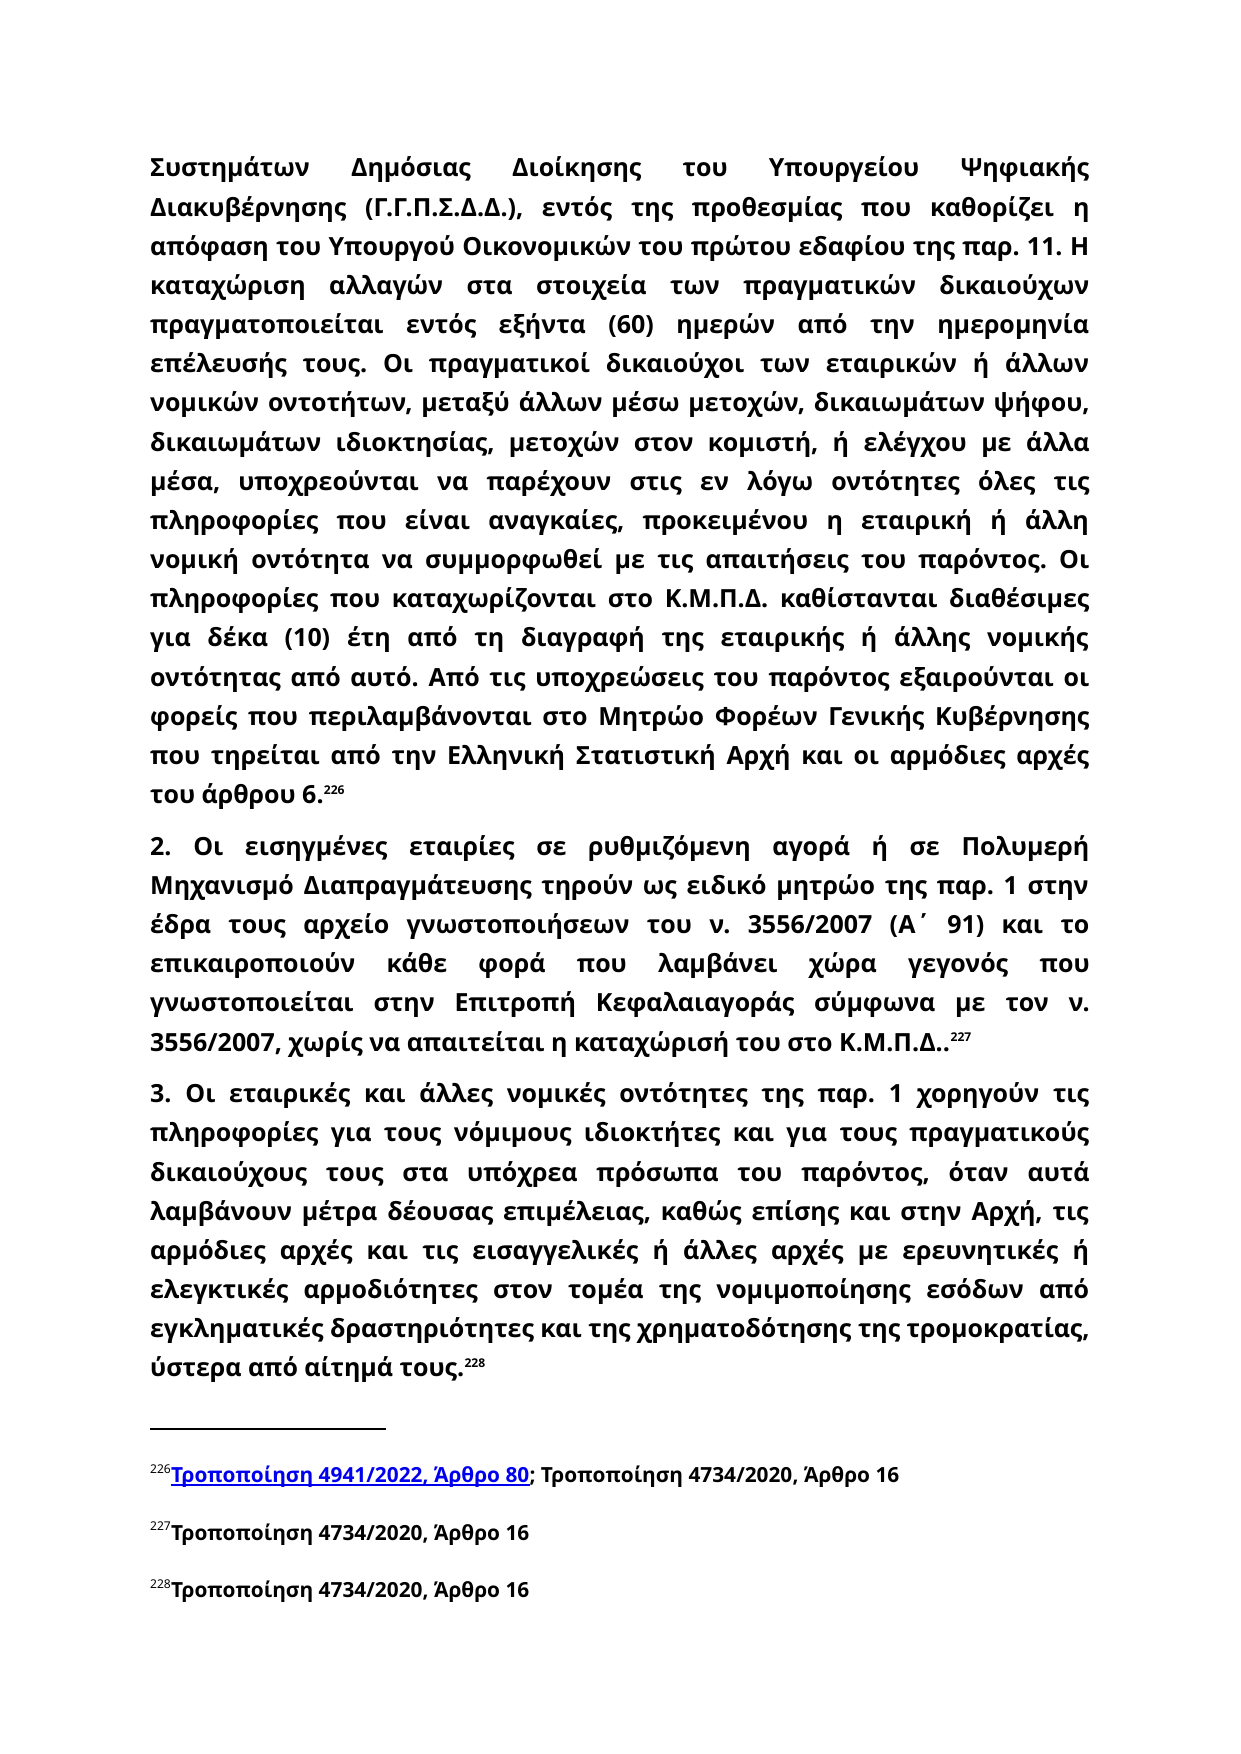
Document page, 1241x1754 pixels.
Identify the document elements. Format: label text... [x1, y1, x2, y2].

text Τροποποίηση 4734/2020, Άρθρο 16 [150, 1518, 1090, 1546]
text Τροποποίηση 4941/2022, Άρθρο 80; Τροποποίηση 4734/2020, Άρθρο 16 [150, 1460, 1090, 1489]
text Συστημάτων Δημόσιας Διοίκησης του Υπουργείου Ψηφιακής Διακυβέρνησης (Γ.Γ.Π.Σ.Δ.Δ.), εντός της προθεσμίας που καθορίζει η απόφαση του Υπουργού Οικονομικών του πρώτου εδαφίου της παρ. 11. Η καταχώριση αλλαγών στα στοιχεία των πραγματικών δικαιούχων πραγματοποιείται εντός εξήντα (60) ημερών από την ημερομηνία επέλευσής τους. Οι πραγματικοί δικαιούχοι των εταιρικών ή άλλων νομικών οντοτήτων, μεταξύ άλλων μέσω μετοχών, δικαιωμάτων ψήφου, δικαιωμάτων ιδιοκτησίας, μετοχών στον κομιστή, ή ελέγχου με άλλα μέσα, υποχρεούνται να παρέχουν στις εν λόγω οντότητες όλες τις πληροφορίες που είναι αναγκαίες, προκειμένου η εταιρική ή άλλη νομική οντότητα να συμμορφωθεί με τις απαιτήσεις του παρόντος. Οι πληροφορίες που καταχωρίζονται στο Κ.Μ.Π.Δ. καθίστανται διαθέσιμες για δέκα (10) έτη από τη διαγραφή της εταιρικής ή άλλης νομικής οντότητας από αυτό. Από τις υποχρεώσεις του παρόντος εξαιρούνται οι φορείς που περιλαμβάνονται στο Μητρώο Φορέων Γενικής Κυβέρνησης που τηρείται από την Ελληνική Στατιστική Αρχή και οι αρμόδιες αρχές του άρθρου 6. [150, 150, 1090, 811]
text 2. Οι εισηγμένες εταιρίες σε ρυθμιζόμενη αγορά ή σε Πολυμερή Μηχανισμό Διαπραγμάτευσης τηρούν ως ειδικό μητρώο της παρ. 1 στην έδρα τους αρχείο γνωστοποιήσεων του ν. 3556/2007 (Α΄ 91) και το επικαιροποιούν κάθε φορά που λαμβάνει χώρα γεγονός που γνωστοποιείται στην Επιτροπή Κεφαλαιαγοράς σύμφωνα με τον ν. 3556/2007, χωρίς να απαιτείται η καταχώρισή του στο Κ.Μ.Π.Δ.. [150, 828, 1090, 1058]
text 3. Οι εταιρικές και άλλες νομικές οντότητες της παρ. 1 χορηγούν τις πληροφορίες για τους νόμιμους ιδιοκτήτες και για τους πραγματικούς δικαιούχους τους στα υπόχρεα πρόσωπα του παρόντος, όταν αυτά λαμβάνουν μέτρα δέουσας επιμέλειας, καθώς επίσης και στην Αρχή, τις αρμόδιες αρχές και τις εισαγγελικές ή άλλες αρχές με ερευνητικές ή ελεγκτικές αρμοδιότητες στον τομέα της νομιμοποίησης εσόδων από εγκληματικές δραστηριότητες και της χρηματοδότησης της τρομοκρατίας, ύστερα από αίτημά τους. [150, 1076, 1090, 1384]
text Τροποποίηση 4734/2020, Άρθρο 16 [150, 1576, 1090, 1604]
